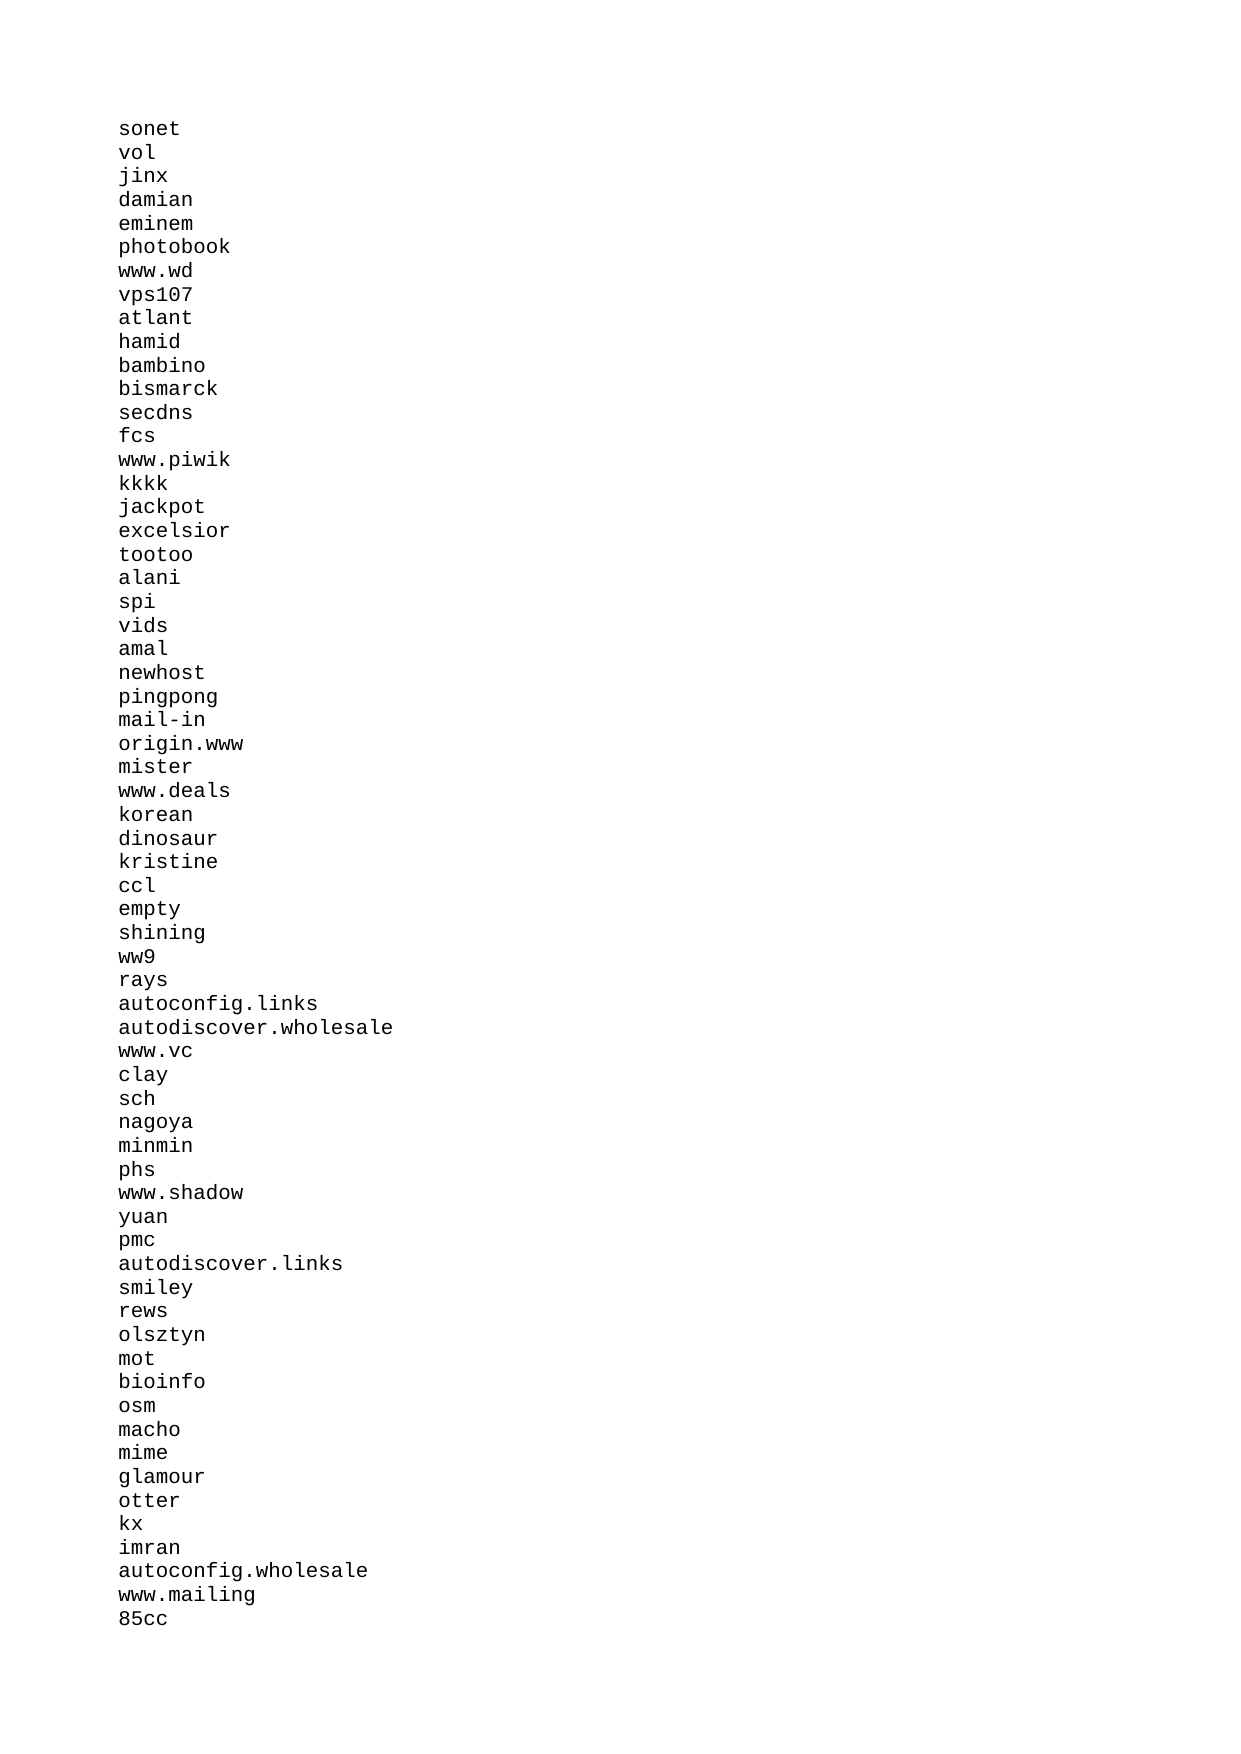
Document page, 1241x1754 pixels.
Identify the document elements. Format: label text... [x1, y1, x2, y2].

text bambino [118, 354, 1122, 378]
text bioinfo [118, 1371, 1122, 1395]
text jackpot [118, 496, 1122, 520]
text alani [118, 567, 1122, 591]
text kristine [118, 851, 1122, 875]
text origin.www [118, 733, 1122, 757]
text excelsior [118, 520, 1122, 544]
text ccl [118, 875, 1122, 898]
text smiley [118, 1277, 1122, 1300]
text 85cc [118, 1608, 1122, 1631]
text phs [118, 1158, 1122, 1182]
text mot [118, 1348, 1122, 1371]
text www.deals [118, 780, 1122, 804]
text empty [118, 898, 1122, 922]
text mail-in [118, 709, 1122, 733]
text glamour [118, 1466, 1122, 1489]
text otter [118, 1489, 1122, 1513]
text macho [118, 1419, 1122, 1442]
text vol [118, 142, 1122, 165]
text secdns [118, 402, 1122, 426]
text nagoya [118, 1111, 1122, 1135]
text yuan [118, 1206, 1122, 1229]
text kkkk [118, 473, 1122, 496]
text www.shadow [118, 1182, 1122, 1206]
text bismarck [118, 378, 1122, 402]
text korean [118, 804, 1122, 827]
text olsztyn [118, 1324, 1122, 1348]
text dinosaur [118, 827, 1122, 851]
text ww9 [118, 946, 1122, 969]
text tootoo [118, 544, 1122, 567]
text www.piwik [118, 449, 1122, 473]
text imran [118, 1537, 1122, 1561]
text sch [118, 1088, 1122, 1111]
text www.vc [118, 1040, 1122, 1064]
text kx [118, 1513, 1122, 1537]
text vps107 [118, 284, 1122, 307]
text clay [118, 1064, 1122, 1088]
text autodiscover.links [118, 1253, 1122, 1277]
text autodiscover.wholesale [118, 1017, 1122, 1040]
text shining [118, 922, 1122, 946]
text atlant [118, 307, 1122, 331]
text autoconfig.wholesale [118, 1561, 1122, 1584]
text osm [118, 1395, 1122, 1419]
text fcs [118, 426, 1122, 449]
text vids [118, 615, 1122, 638]
text mister [118, 757, 1122, 780]
text hamid [118, 331, 1122, 354]
text www.mailing [118, 1584, 1122, 1608]
text photobook [118, 236, 1122, 260]
text rays [118, 969, 1122, 993]
text jinx [118, 165, 1122, 189]
text mime [118, 1442, 1122, 1466]
text www.wd [118, 260, 1122, 284]
text sonet [118, 118, 1122, 142]
text pingpong [118, 686, 1122, 709]
text rews [118, 1300, 1122, 1324]
text minmin [118, 1135, 1122, 1158]
text newhost [118, 662, 1122, 686]
text autoconfig.links [118, 993, 1122, 1017]
text amal [118, 638, 1122, 662]
text pmc [118, 1229, 1122, 1253]
text damian [118, 189, 1122, 213]
text spi [118, 591, 1122, 615]
text eminem [118, 213, 1122, 236]
